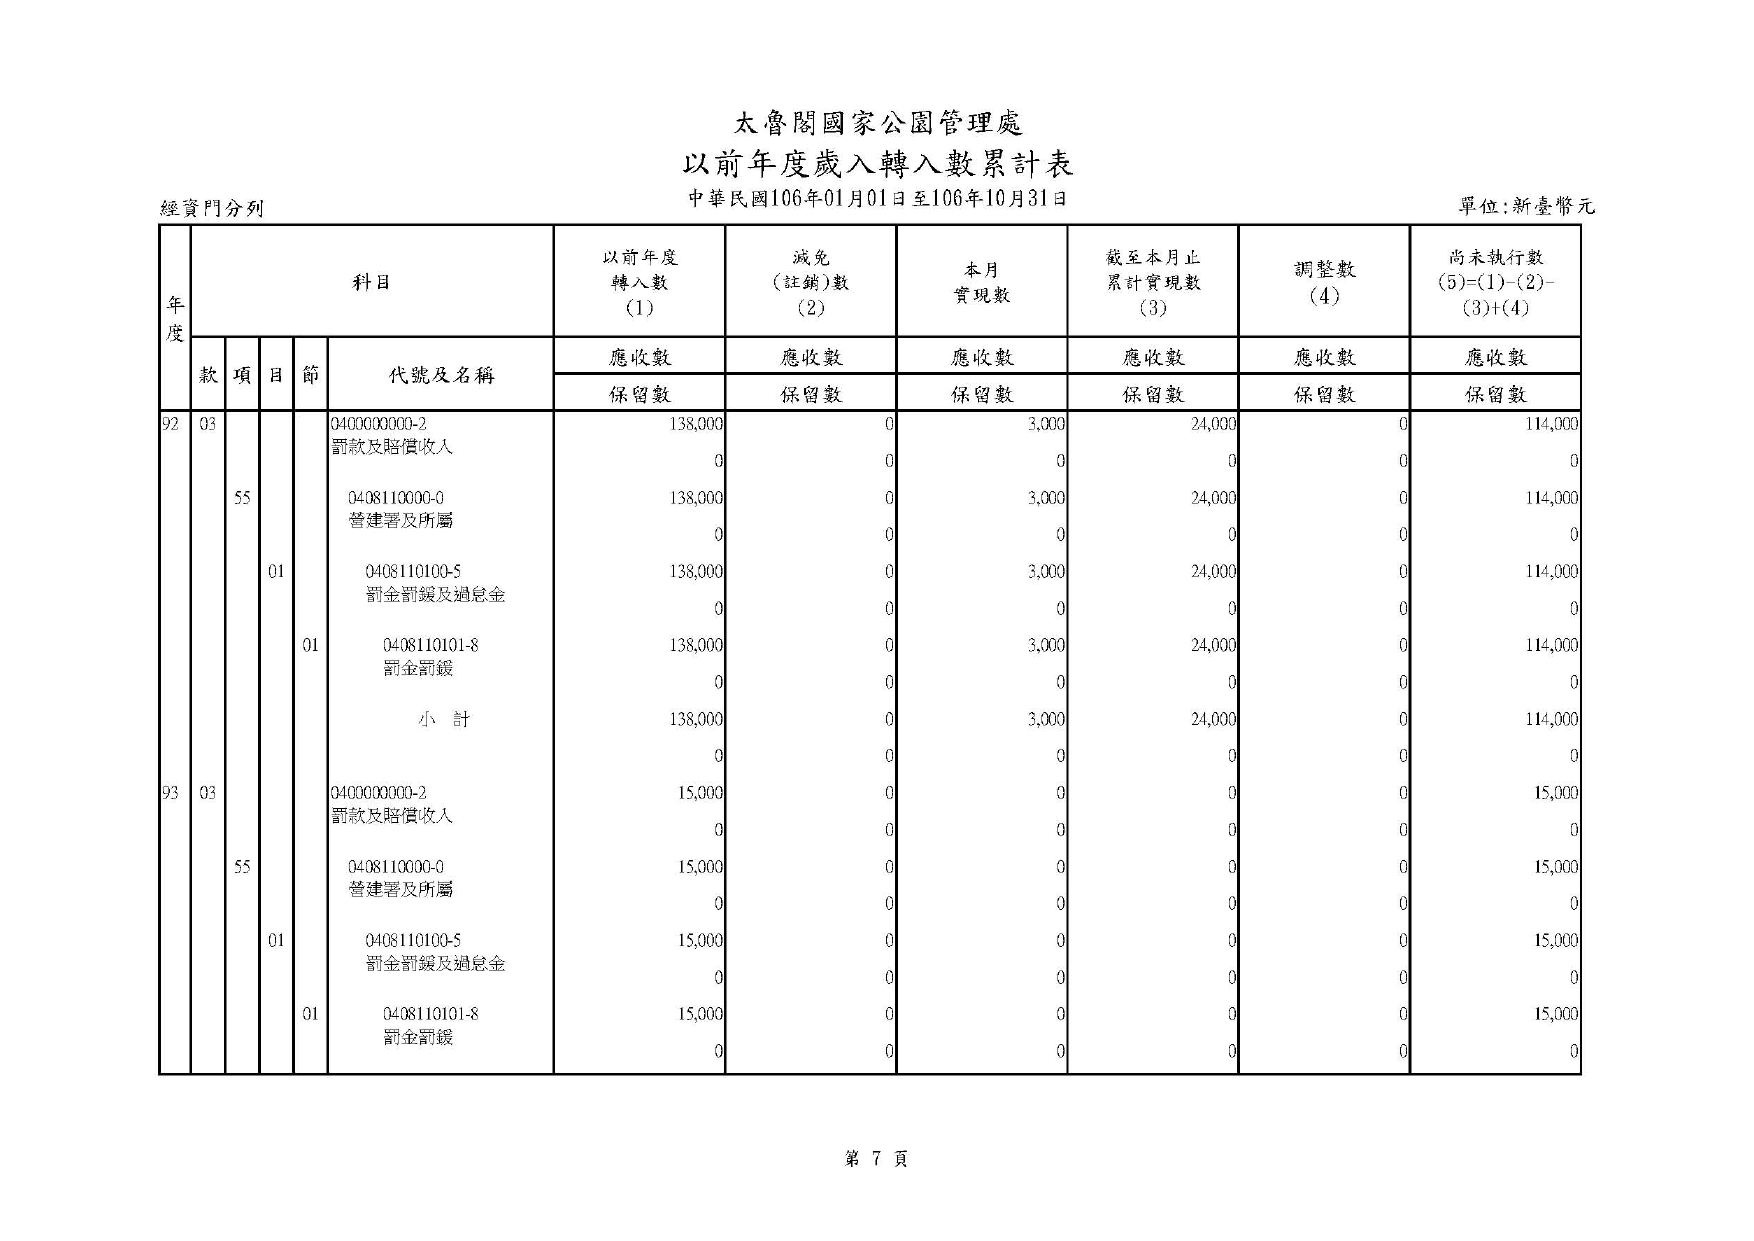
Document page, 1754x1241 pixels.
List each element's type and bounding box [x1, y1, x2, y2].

picture [59, 59, 1695, 1216]
